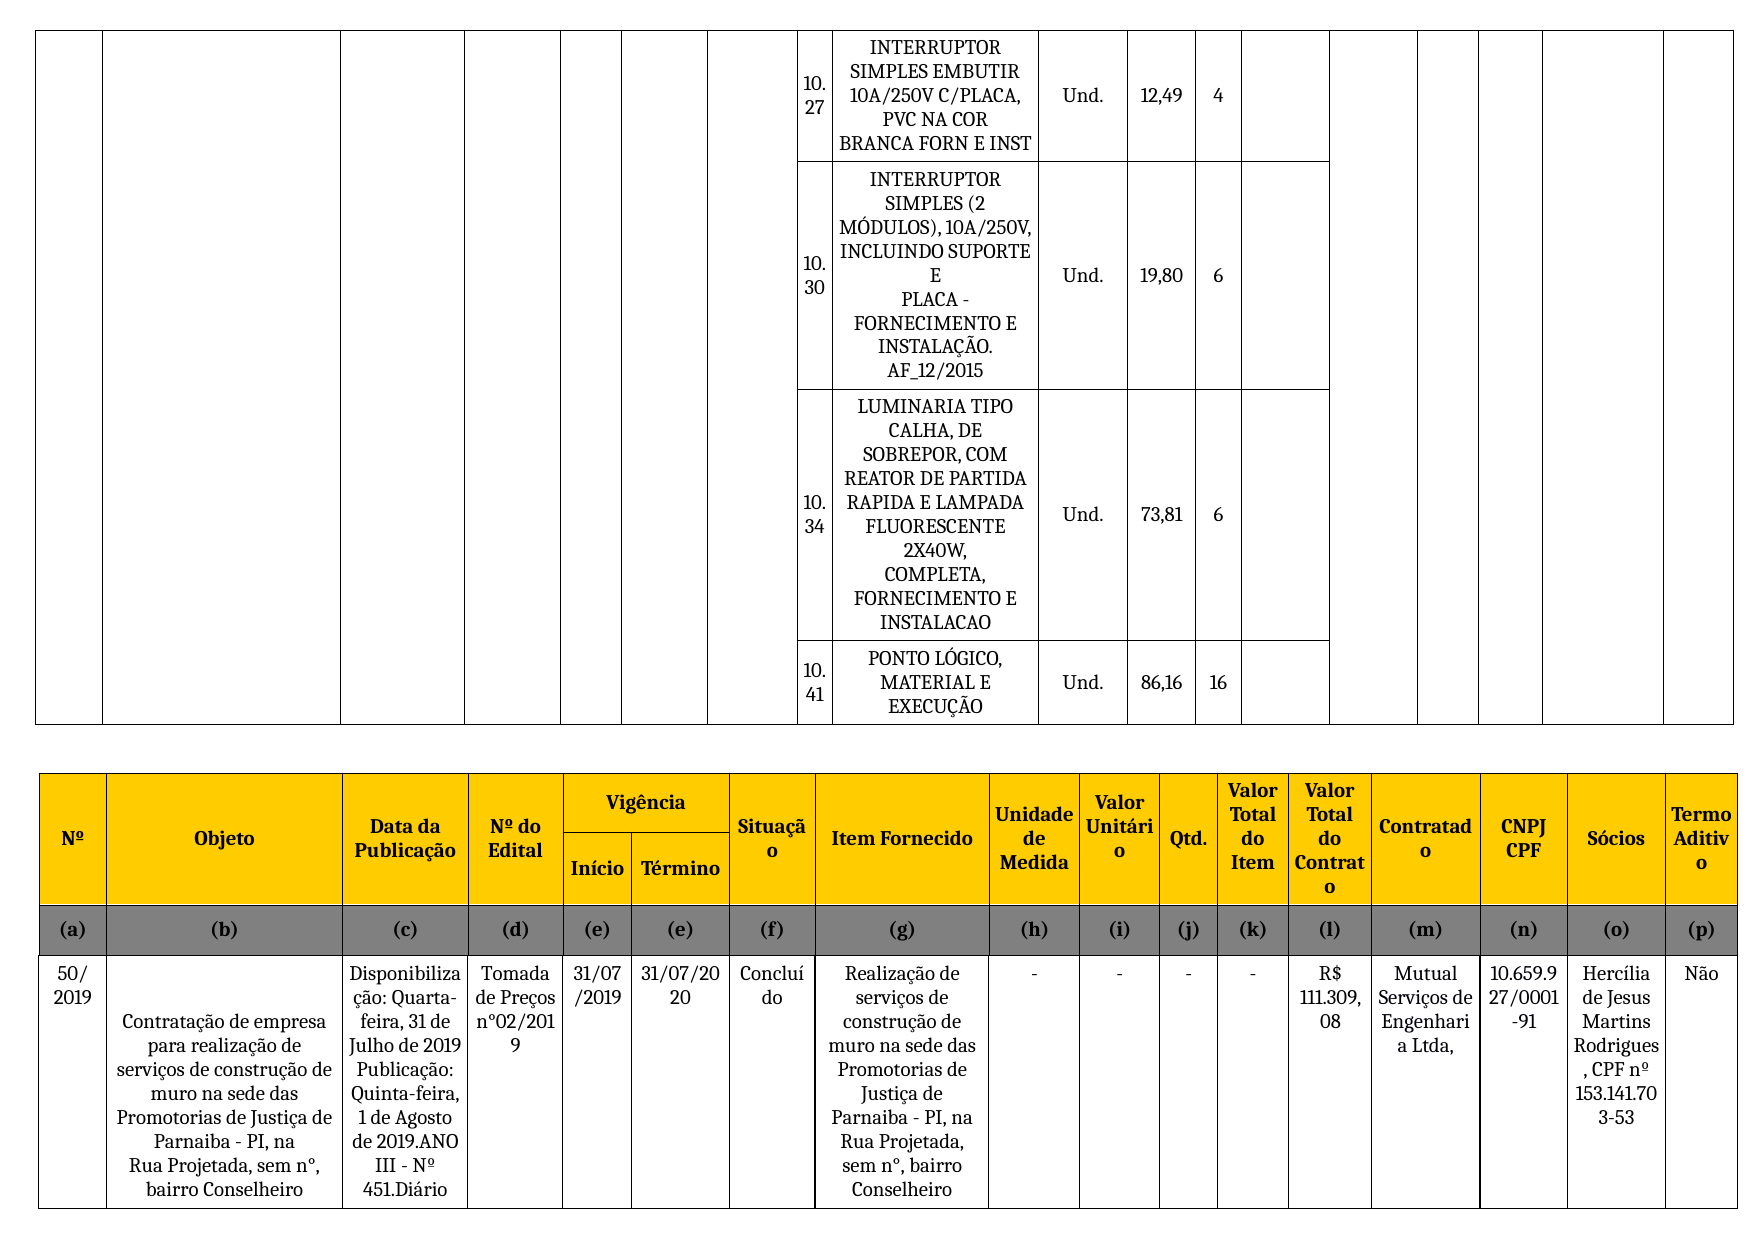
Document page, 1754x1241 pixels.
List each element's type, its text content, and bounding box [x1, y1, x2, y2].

table_cell (g) [816, 906, 989, 955]
table_cell 6 [1196, 390, 1241, 640]
table_cell 10.30 [798, 162, 832, 389]
table_cell Hercília de Jesus Martins Rodrigues, CPF nº 153.141.703-53 [1568, 956, 1665, 1207]
table_cell Contratação de empresa para realização de serviços de construção de muro na sede das Promotorias de Justiça de Parnaiba - PI, na Rua Projetada, sem n°, bairro Conselheiro [107, 956, 342, 1207]
table_header Nº [40, 774, 106, 904]
table_cell INTERRUPTOR SIMPLES (2 MÓDULOS), 10A/250V, INCLUINDO SUPORTE E PLACA -FORNECIMENTO E INSTALAÇÃO. AF_12/2015 [833, 162, 1038, 389]
table_cell [465, 31, 560, 724]
table_cell 86,16 [1128, 641, 1195, 724]
table_cell Não [1666, 956, 1737, 1207]
table_cell 73,81 [1128, 390, 1195, 640]
table_cell [1418, 31, 1478, 724]
table_header Situação [730, 774, 815, 904]
table_cell (o) [1568, 906, 1665, 955]
table_cell [1543, 31, 1663, 724]
table_header Objeto [107, 774, 342, 904]
table_cell (p) [1666, 906, 1737, 955]
table_cell 4 [1196, 31, 1241, 161]
table_cell Disponibilização: Quarta-feira, 31 de Julho de 2019 Publicação: Quinta-feira, 1 de Agosto de 2019.ANO III - Nº 451.Diário [343, 956, 467, 1207]
table_cell [1330, 31, 1417, 724]
table_cell (l) [1289, 906, 1371, 955]
table_cell 16 [1196, 641, 1241, 724]
table_header CNPJ CPF [1481, 774, 1567, 904]
table_cell INTERRUPTOR SIMPLES EMBUTIR 10A/250V C/PLACA, PVC NA COR BRANCA FORN E INST [833, 31, 1038, 161]
table_cell 10.41 [798, 641, 832, 724]
table_cell 10.27 [798, 31, 832, 161]
table_cell [1242, 390, 1329, 640]
table_cell [1479, 31, 1542, 724]
table_cell (c) [343, 906, 468, 955]
table_cell (b) [107, 906, 342, 955]
table_header Unidade de Medida [990, 774, 1079, 904]
table_cell [1242, 641, 1329, 724]
table_cell - [1160, 956, 1217, 1207]
table_header Valor Total do Contrato [1289, 774, 1371, 904]
table_header Nº do Edital [469, 774, 563, 904]
table_cell Und. [1039, 162, 1127, 389]
table_cell LUMINARIA TIPO CALHA, DE SOBREPOR, COM REATOR DE PARTIDA RAPIDA E LAMPADA FLUORESCENTE 2X40W, COMPLETA, FORNECIMENTO E INSTALACAO [833, 390, 1038, 640]
table_header Data da Publicação [343, 774, 468, 904]
table_cell 31/07/2019 [563, 956, 631, 1207]
table_cell (i) [1080, 906, 1159, 955]
table_cell Mutual Serviços de Engenharia Ltda, [1372, 956, 1479, 1207]
table_cell [1664, 31, 1733, 724]
table_header Valor Unitário [1080, 774, 1159, 904]
table_cell Und. [1039, 390, 1127, 640]
table_cell 31/07/2020 [632, 956, 729, 1207]
table_cell (e) [632, 906, 729, 955]
table_cell (a) [40, 906, 106, 955]
table_header Qtd. [1160, 774, 1217, 904]
table_cell 12,49 [1128, 31, 1195, 161]
table_cell Und. [1039, 641, 1127, 724]
table_header Valor Total do Item [1218, 774, 1288, 904]
table_cell (d) [469, 906, 563, 955]
table_cell (m) [1372, 906, 1480, 955]
table_cell (f) [730, 906, 815, 955]
table_cell - [1218, 956, 1288, 1207]
table_cell - [1080, 956, 1159, 1207]
table_cell [1242, 162, 1329, 389]
table_header Contratado [1372, 774, 1480, 904]
table_cell [708, 31, 797, 724]
table_cell - [989, 956, 1079, 1207]
table_cell [36, 31, 102, 724]
table_cell Realização de serviços de construção de muro na sede das Promotorias de Justiça de Parnaiba - PI, na Rua Projetada, sem n°, bairro Conselheiro [816, 956, 988, 1207]
table_cell 50/ 2019 [39, 956, 106, 1207]
table_header Item Fornecido [816, 774, 989, 904]
table_cell [103, 31, 340, 724]
table_cell (j) [1160, 906, 1217, 955]
table_cell (e) [564, 906, 631, 955]
table_cell 10.34 [798, 390, 832, 640]
table_cell (k) [1218, 906, 1288, 955]
table_cell [622, 31, 707, 724]
table_cell Tomada de Preços n°02/2019 [468, 956, 562, 1207]
table_cell Und. [1039, 31, 1127, 161]
table_cell Concluído [730, 956, 814, 1207]
table_cell R$ 111.309,08 [1289, 956, 1371, 1207]
table_cell 6 [1196, 162, 1241, 389]
table_cell [561, 31, 621, 724]
table_cell Término [632, 833, 729, 904]
table_cell 10.659.927/0001-91 [1481, 956, 1567, 1207]
table_cell [1242, 31, 1329, 161]
table_cell PONTO LÓGICO, MATERIAL E EXECUÇÃO [833, 641, 1038, 724]
table_header Sócios [1568, 774, 1665, 904]
table_cell (h) [990, 906, 1079, 955]
table_header Termo Aditivo [1666, 774, 1737, 904]
table_header Vigência [564, 774, 729, 832]
table_cell 19,80 [1128, 162, 1195, 389]
table_cell Início [564, 833, 631, 904]
table_cell [341, 31, 464, 724]
table_cell (n) [1481, 906, 1567, 955]
